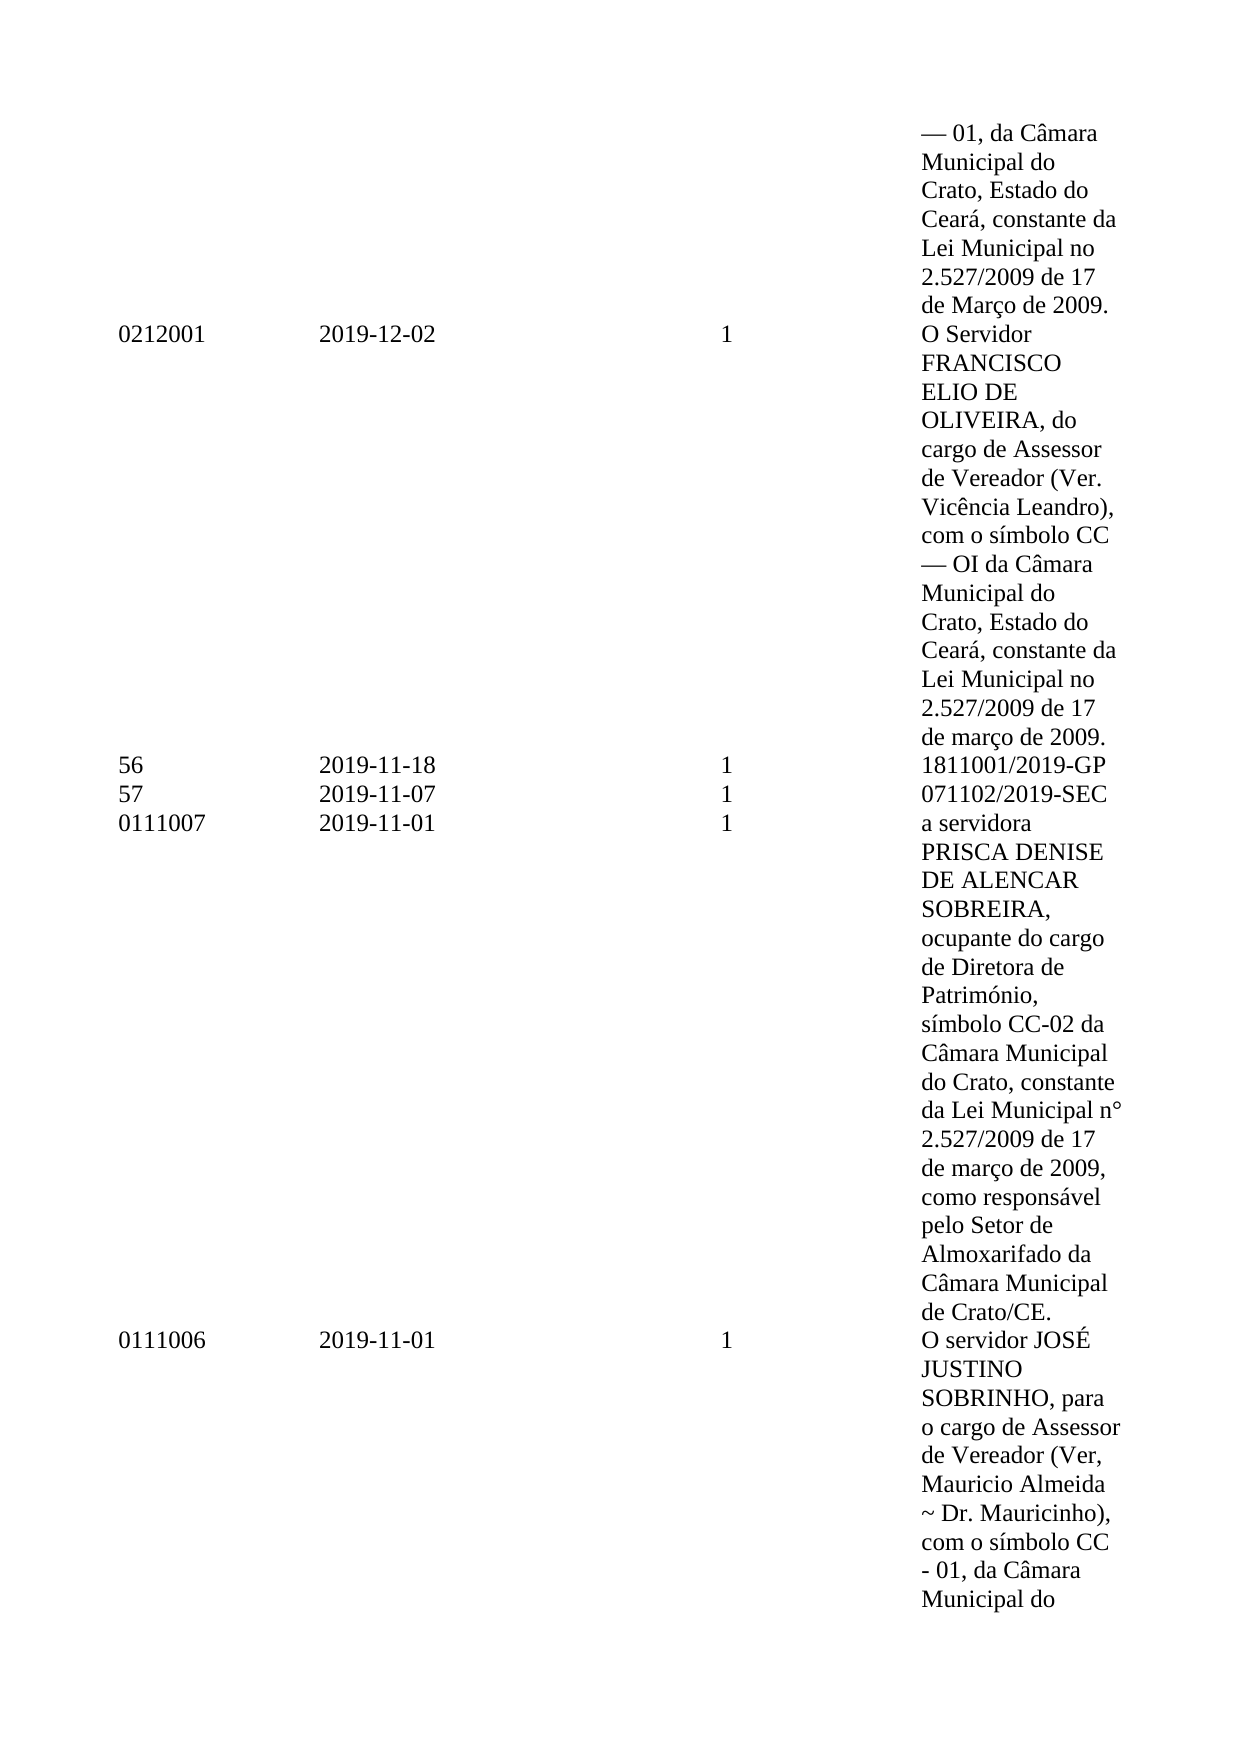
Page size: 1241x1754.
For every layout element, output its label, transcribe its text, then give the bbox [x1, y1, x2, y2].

table_cell 0212001 [118, 319, 319, 751]
table_cell 0111007 [118, 808, 319, 1326]
table_cell [520, 1326, 720, 1613]
table_cell 2019-11-18 [319, 751, 519, 779]
table_cell [720, 118, 921, 319]
table_cell 1 [720, 319, 921, 751]
table_cell 56 [118, 751, 319, 779]
table_cell — 01, da Câmara Municipal do Crato, Estado do Ceará, constante da Lei Municipal no 2.527/2009 de 17 de Março de 2009. [921, 118, 1122, 319]
table_cell [520, 779, 720, 808]
table_cell 2019-11-07 [319, 779, 519, 808]
table_cell [520, 319, 720, 751]
table_cell [520, 751, 720, 779]
table_cell a servidora PRISCA DENISE DE ALENCAR SOBREIRA, ocupante do cargo de Diretora de Património, símbolo CC-02 da Câmara Municipal do Crato, constante da Lei Municipal n° 2.527/2009 de 17 de março de 2009, como responsável pelo Setor de Almoxarifado da Câmara Municipal de Crato/CE. [921, 808, 1122, 1326]
table_cell [319, 118, 519, 319]
table_cell 1 [720, 1326, 921, 1613]
table_cell 071102/2019-SEC [921, 779, 1122, 808]
table_cell [118, 118, 319, 319]
table_cell 0111006 [118, 1326, 319, 1613]
table_cell 2019-11-01 [319, 808, 519, 1326]
table_cell 2019-12-02 [319, 319, 519, 751]
table_cell [520, 808, 720, 1326]
table_cell 57 [118, 779, 319, 808]
table_cell 1 [720, 808, 921, 1326]
table_cell [520, 118, 720, 319]
table_cell 1 [720, 751, 921, 779]
table_cell O servidor JOSÉ JUSTINO SOBRINHO, para o cargo de Assessor de Vereador (Ver, Mauricio Almeida ~ Dr. Mauricinho), com o símbolo CC - 01, da Câmara Municipal do [921, 1326, 1122, 1613]
table_cell 1 [720, 779, 921, 808]
table_cell 2019-11-01 [319, 1326, 519, 1613]
table_cell 1811001/2019-GP [921, 751, 1122, 779]
table_cell O Servidor FRANCISCO ELIO DE OLIVEIRA, do cargo de Assessor de Vereador (Ver. Vicência Leandro), com o símbolo CC — OI da Câmara Municipal do Crato, Estado do Ceará, constante da Lei Municipal no 2.527/2009 de 17 de março de 2009. [921, 319, 1122, 751]
